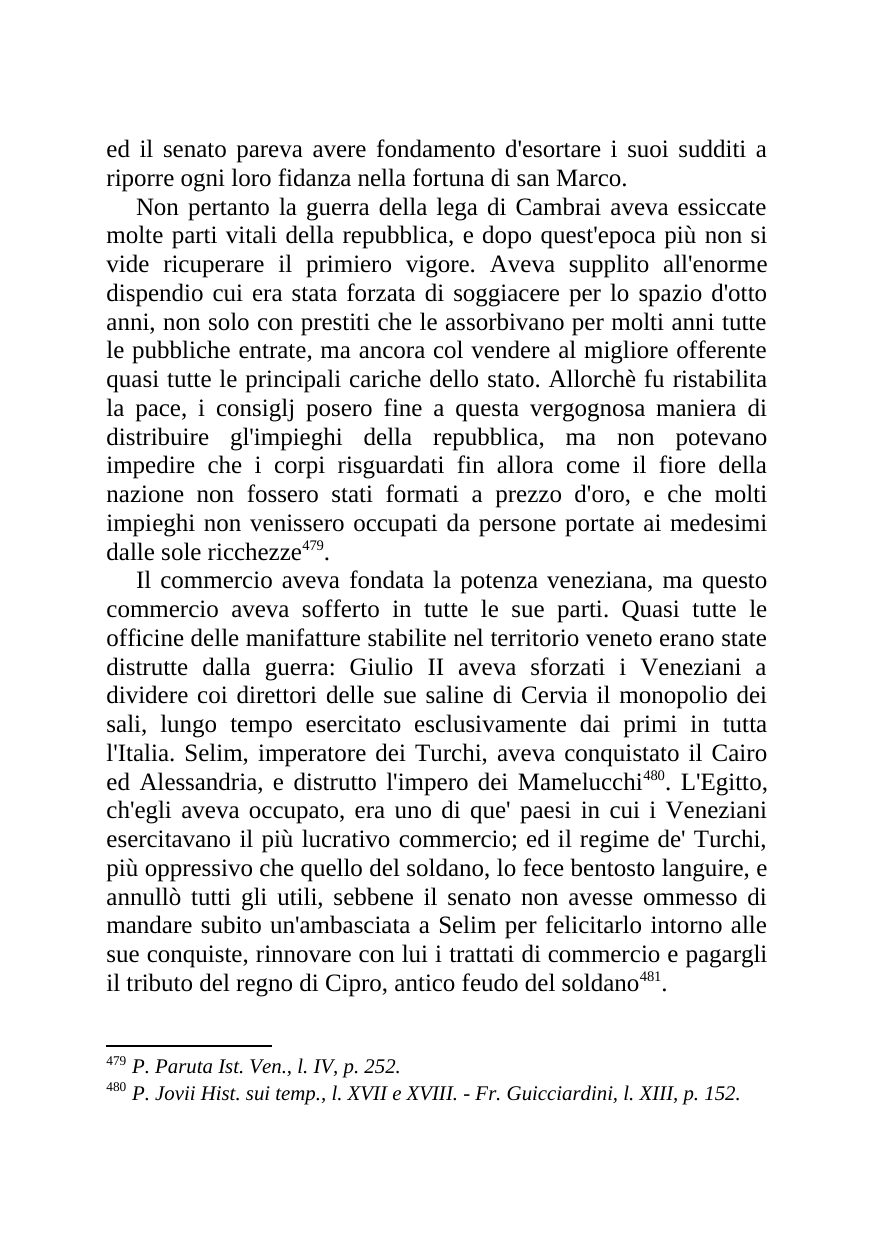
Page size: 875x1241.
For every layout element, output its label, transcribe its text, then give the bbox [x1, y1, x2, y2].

text P. Paruta Ist. Ven., l. IV, p. 252. [106, 1052, 768, 1079]
text ed il senato pareva avere fondamento d'esortare i suoi sudditi a riporre ogni loro fidanza nella fortuna di san Marco. [106, 134, 768, 192]
text Non pertanto la guerra della lega di Cambrai aveva essiccate molte parti vitali della repubblica, e dopo quest'epoca più non si vide ricuperare il primiero vigore. Aveva supplito all'enorme dispendio cui era stata forzata di soggiacere per lo spazio d'otto anni, non solo con prestiti che le assorbivano per molti anni tutte le pubbliche entrate, ma ancora col vendere al migliore offerente quasi tutte le principali cariche dello stato. Allorchè fu ristabilita la pace, i consiglj posero fine a questa vergognosa maniera di distribuire gl'impieghi della repubblica, ma non potevano impedire che i corpi risguardati fin allora come il fiore della nazione non fossero stati formati a prezzo d'oro, e che molti impieghi non venissero occupati da persone portate ai medesimi dalle sole ricchezze. [106, 192, 768, 566]
text P. Jovii Hist. sui temp., l. XVII e XVIII. - Fr. Guicciardini, l. XIII, p. 152. [106, 1079, 768, 1105]
text Il commercio aveva fondata la potenza veneziana, ma questo commercio aveva sofferto in tutte le sue parti. Quasi tutte le officine delle manifatture stabilite nel territorio veneto erano state distrutte dalla guerra: Giulio II aveva sforzati i Veneziani a dividere coi direttori delle sue saline di Cervia il monopolio dei sali, lungo tempo esercitato esclusivamente dai primi in tutta l'Italia. Selim, imperatore dei Turchi, aveva conquistato il Cairo ed Alessandria, e distrutto l'impero dei Mamelucchi. L'Egitto, ch'egli aveva occupato, era uno di que' paesi in cui i Veneziani esercitavano il più lucrativo commercio; ed il regime de' Turchi, più oppressivo che quello del soldano, lo fece bentosto languire, e annullò tutti gli utili, sebbene il senato non avesse ommesso di mandare subito un'ambasciata a Selim per felicitarlo intorno alle sue conquiste, rinnovare con lui i trattati di commercio e pagargli il tributo del regno di Cipro, antico feudo del soldano. [106, 566, 768, 997]
